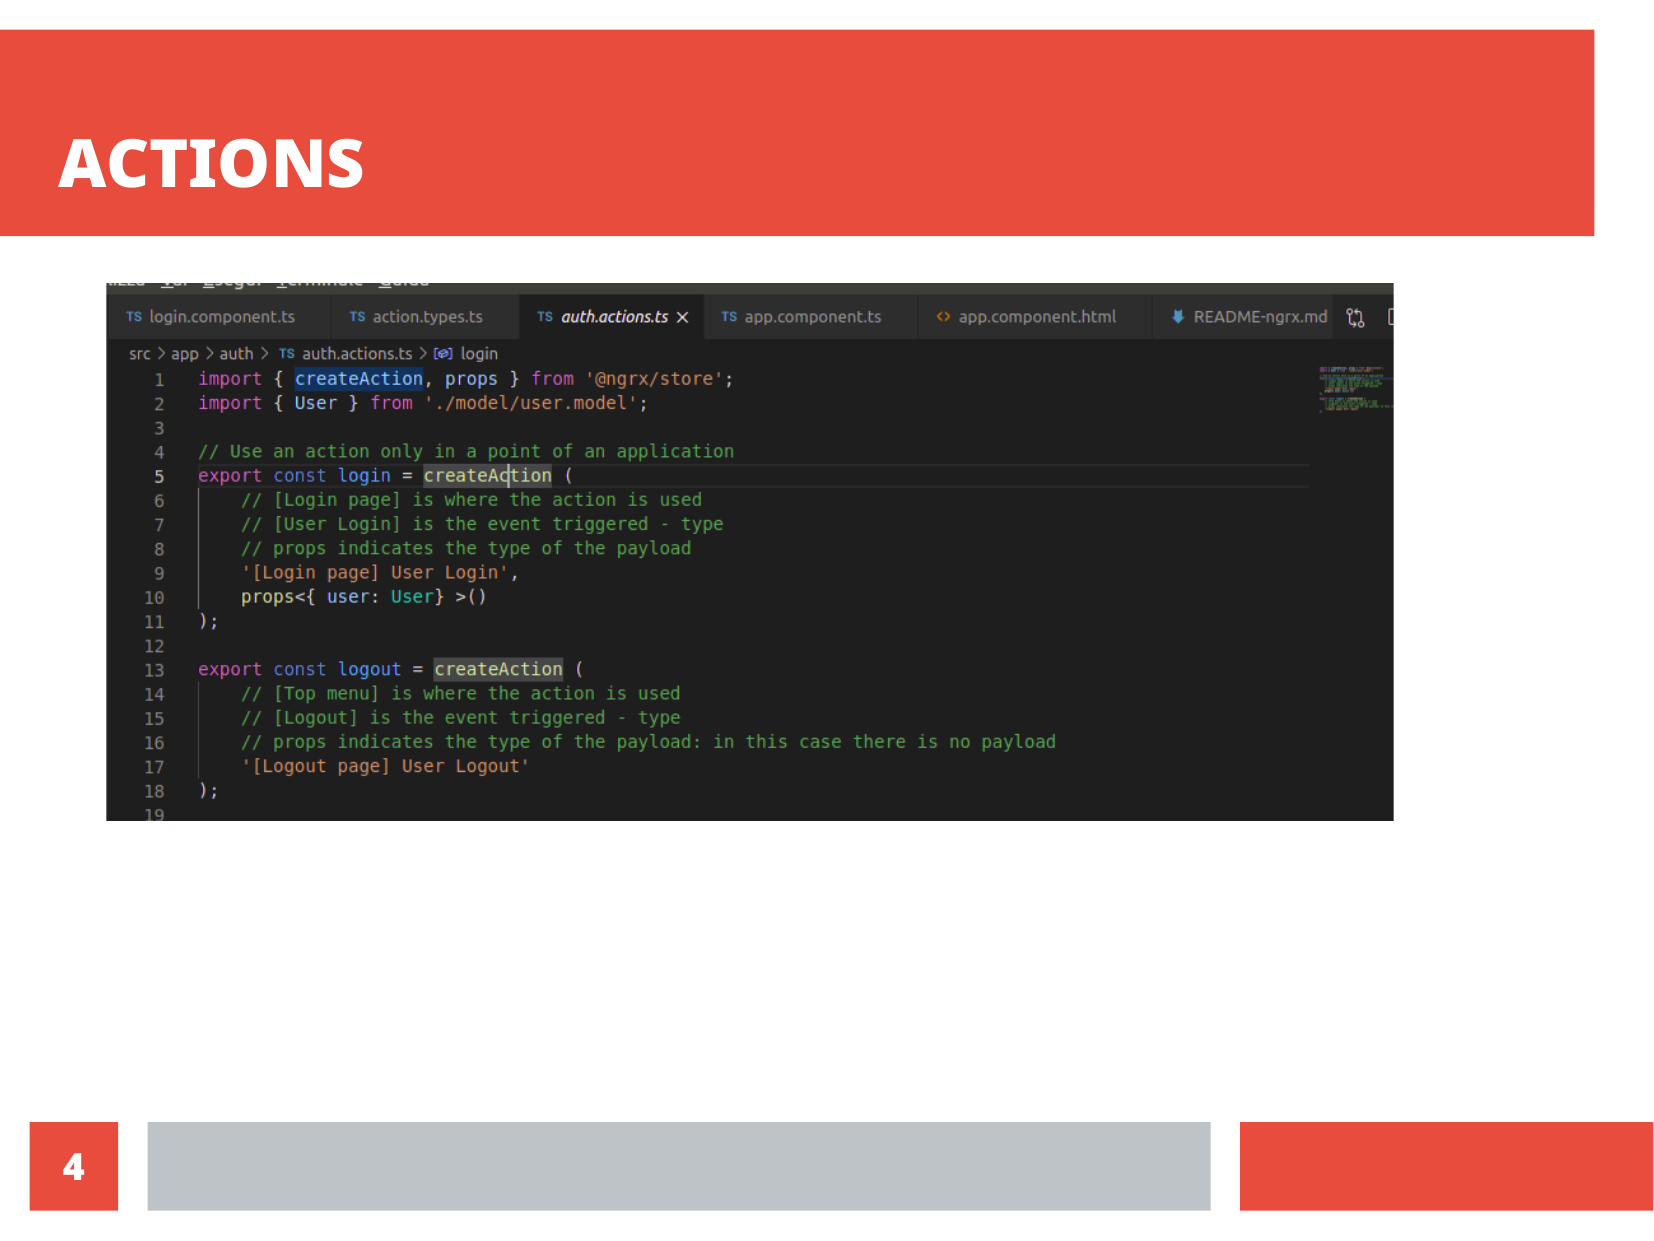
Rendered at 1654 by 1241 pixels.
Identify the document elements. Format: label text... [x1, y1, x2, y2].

picture [106, 283, 1394, 821]
title ACTIONS [59, 59, 1595, 207]
